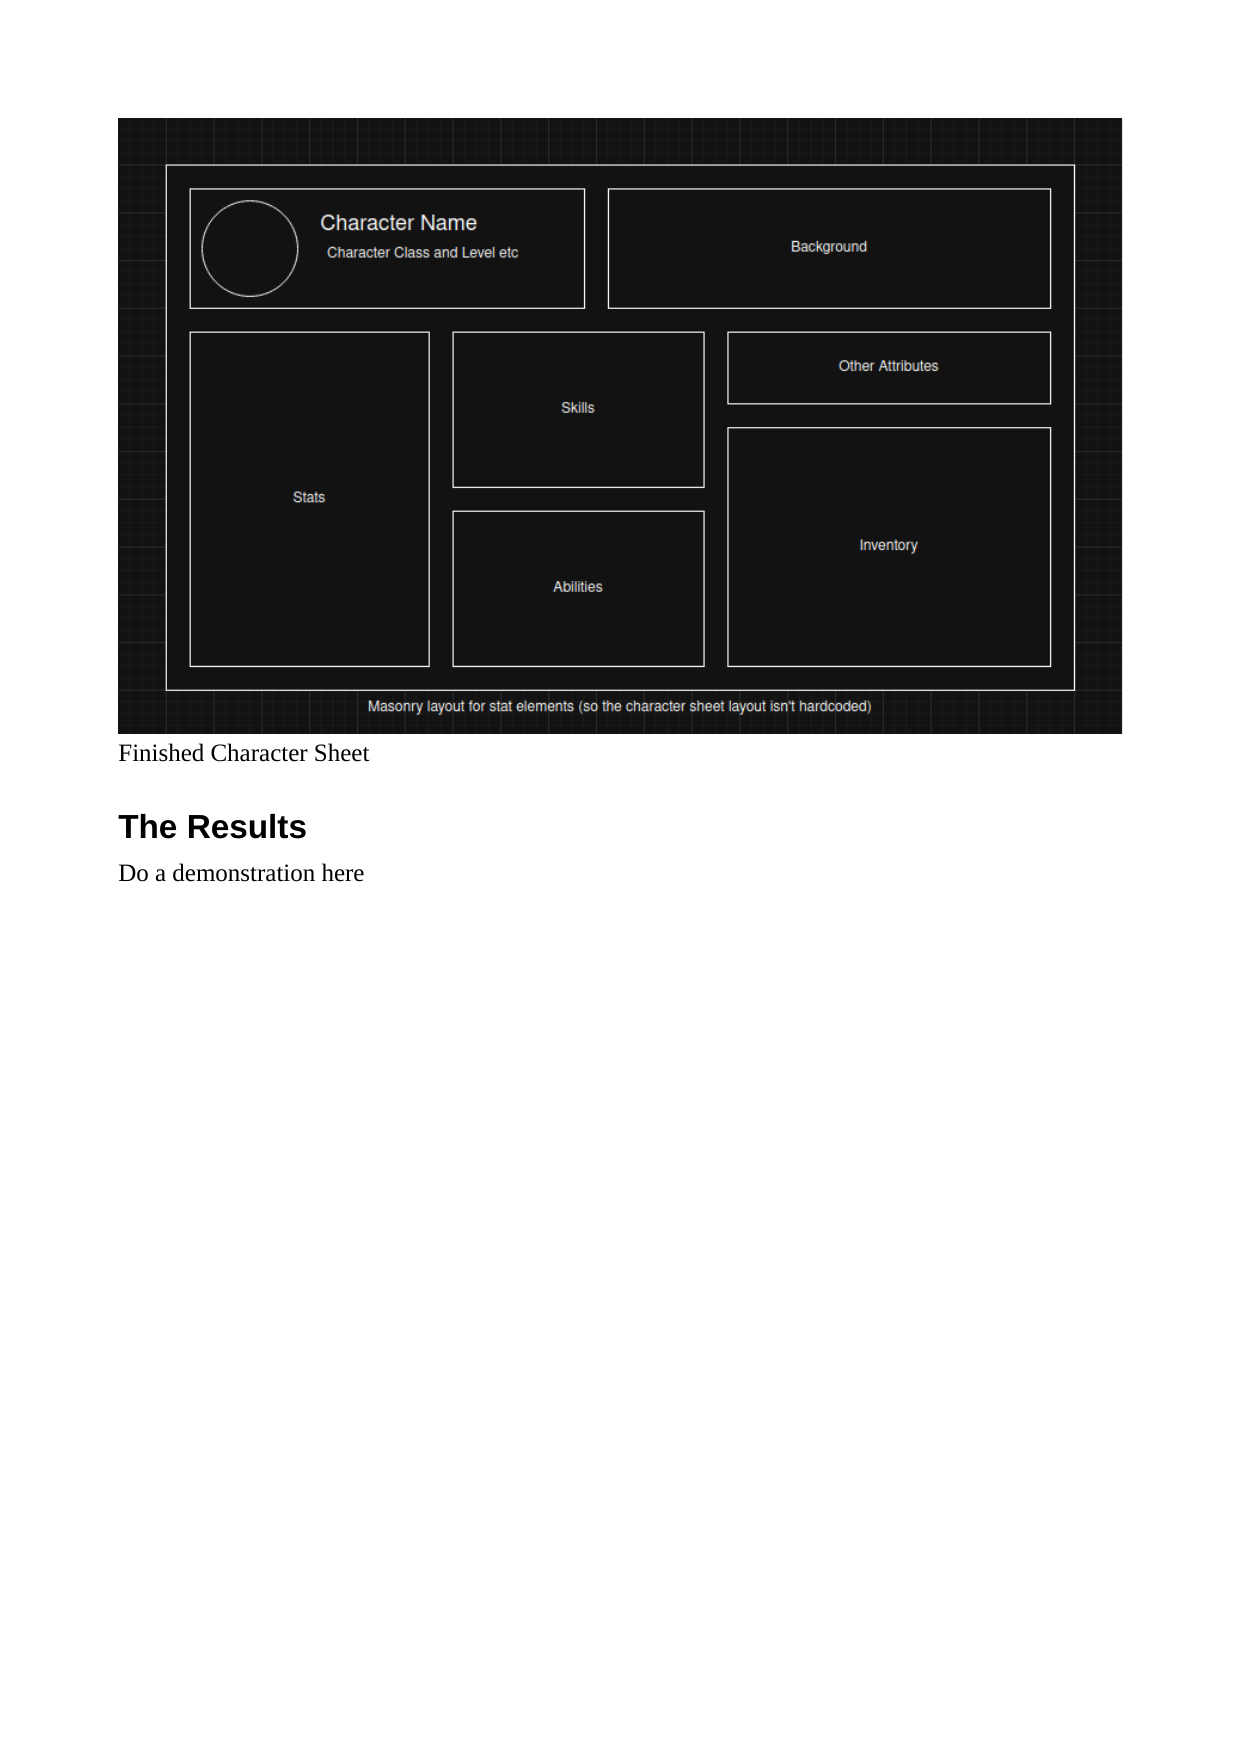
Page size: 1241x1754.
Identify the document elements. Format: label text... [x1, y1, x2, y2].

text Finished Character Sheet [118, 734, 1122, 767]
subtitle The Results [118, 807, 1122, 845]
text Do a demonstration here [118, 858, 1122, 886]
picture [118, 118, 1123, 734]
